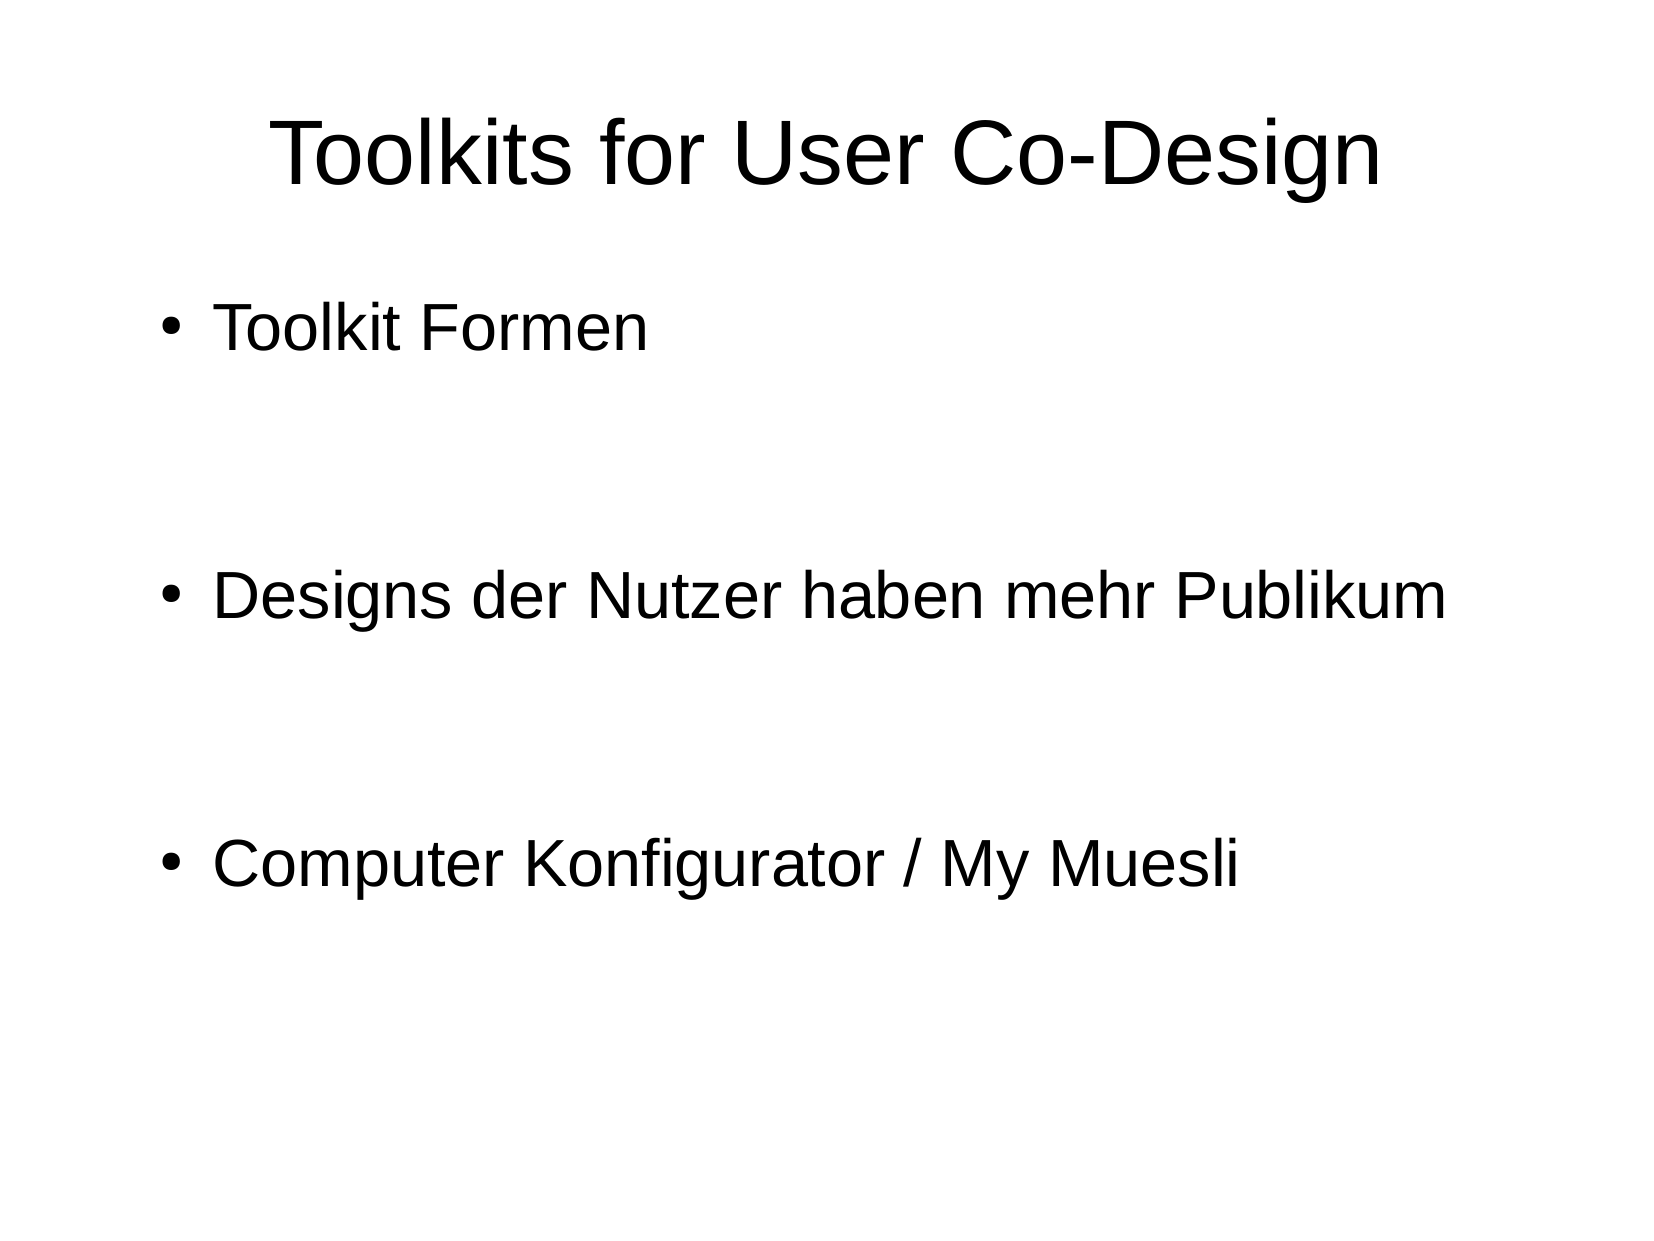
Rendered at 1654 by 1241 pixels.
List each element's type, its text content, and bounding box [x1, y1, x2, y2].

list Toolkit Formen Designs der Nutzer haben mehr Publikum Computer Konfigurator / My Muesli [82, 290, 1571, 1109]
title Toolkits for User Co-Design [82, 49, 1571, 257]
